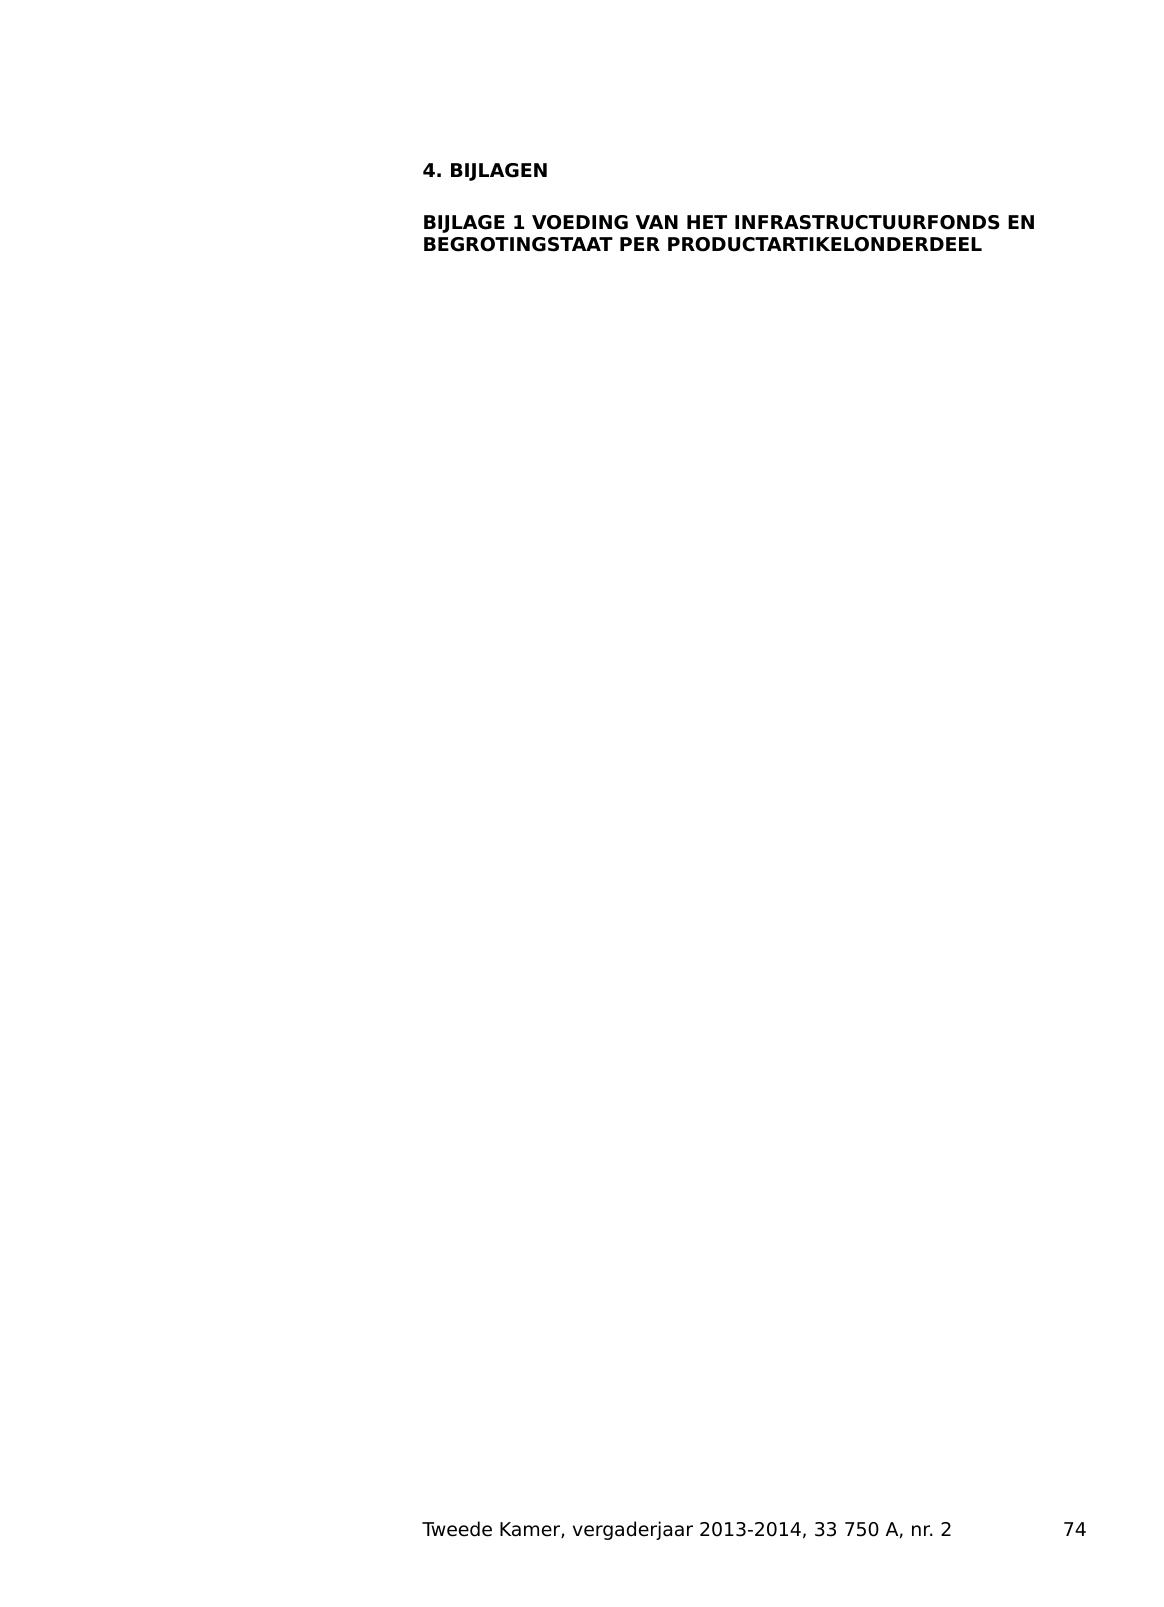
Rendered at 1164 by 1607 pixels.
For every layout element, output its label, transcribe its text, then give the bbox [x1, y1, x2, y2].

subtitle 4. BIJLAGEN [422, 160, 1087, 182]
subtitle BIJLAGE 1 VOEDING VAN HET INFRASTRUCTUURFONDS EN BEGROTINGSTAAT PER PRODUCTARTIKELONDERDEEL [422, 212, 1087, 256]
